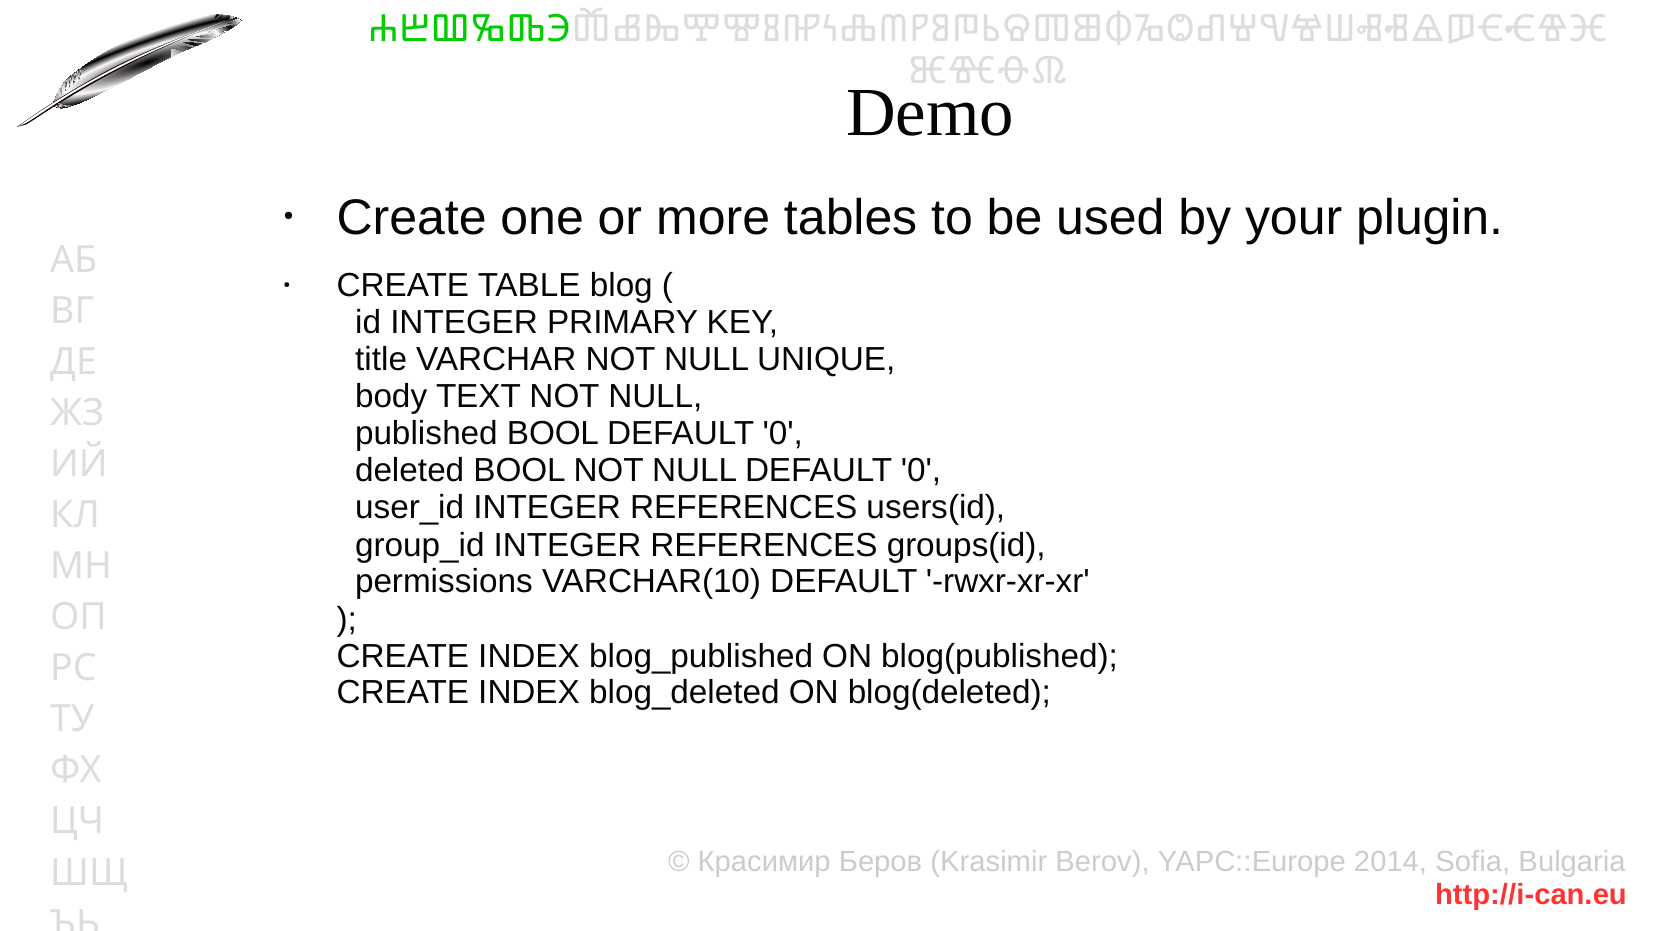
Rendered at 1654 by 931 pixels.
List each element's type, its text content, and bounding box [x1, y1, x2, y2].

title Demo [265, 35, 1595, 188]
list Create one or more tables to be used by your plugin. CREATE TABLE blog ( id INTEGER PRIMARY KEY, title VARCHAR NOT NULL UNIQUE, body TEXT NOT NULL, published BOOL DEFAULT '0', deleted BOOL NOT NULL DEFAULT '0', user_id INTEGER REFERENCES users(id), group_id INTEGER REFERENCES groups(id), permissions VARCHAR(10) DEFAULT '-rwxr-xr-xr' ); CREATE INDEX blog_published ON blog(published); CREATE INDEX blog_deleted ON blog(deleted); [265, 188, 1595, 815]
